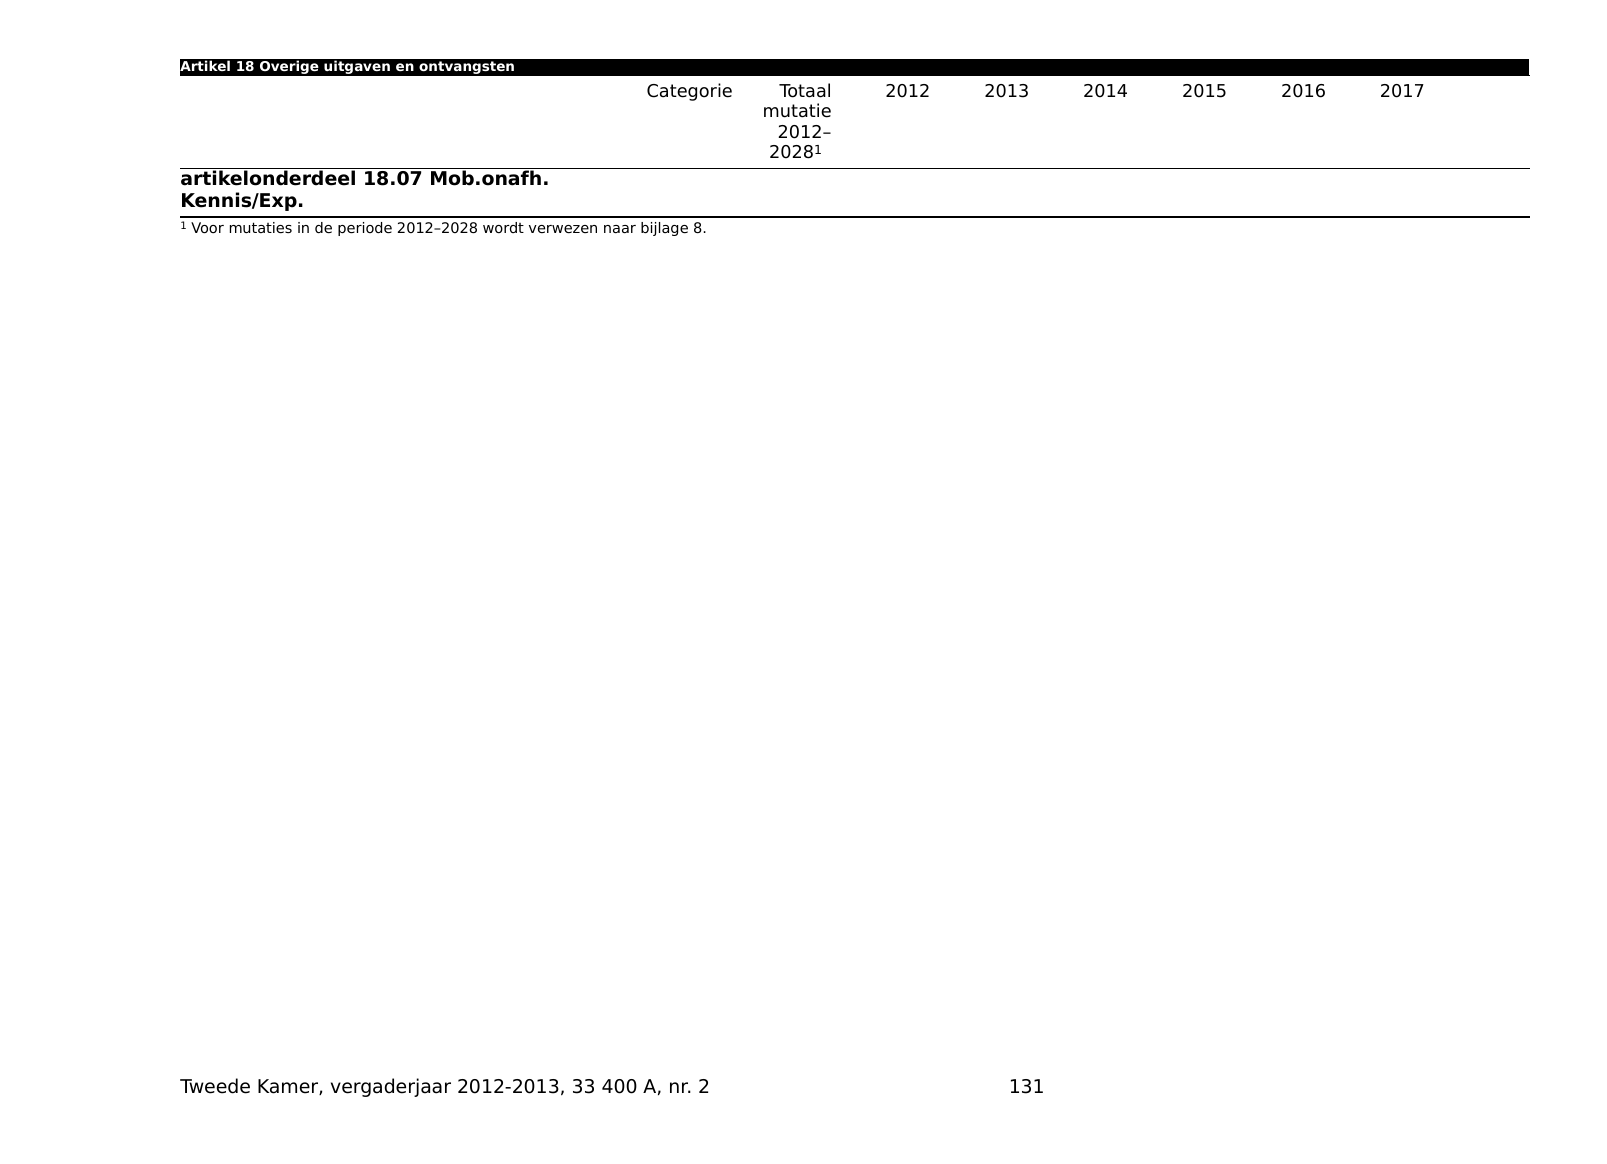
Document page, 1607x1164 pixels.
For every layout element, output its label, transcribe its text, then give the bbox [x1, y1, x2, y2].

table_cell [739, 169, 837, 216]
table_cell 2017 [1332, 76, 1431, 168]
table_cell [936, 169, 1035, 216]
table_cell 2012 [837, 76, 936, 168]
table_cell artikelonderdeel 18.07 Mob.onafh. Kennis/Exp. [180, 169, 564, 216]
table_cell [1035, 169, 1134, 216]
table_cell [1431, 76, 1529, 168]
table_cell 2014 [1035, 76, 1134, 168]
table_cell [1332, 169, 1431, 216]
table_cell [1134, 169, 1233, 216]
table_cell Totaal mutatie 2012–20281 [739, 76, 837, 168]
table_cell [180, 76, 564, 168]
table_cell [564, 169, 738, 216]
table_cell [837, 169, 936, 216]
table_cell 2013 [936, 76, 1035, 168]
table_cell [1233, 169, 1332, 216]
table_cell 2016 [1233, 76, 1332, 168]
table_cell 1 Voor mutaties in de periode 2012–2028 wordt verwezen naar bijlage 8. [180, 218, 1529, 237]
table_cell 2015 [1134, 76, 1233, 168]
table_cell Categorie [564, 76, 738, 168]
table_header Artikel 18 Overige uitgaven en ontvangsten [180, 59, 1529, 75]
table_cell [1431, 169, 1529, 216]
